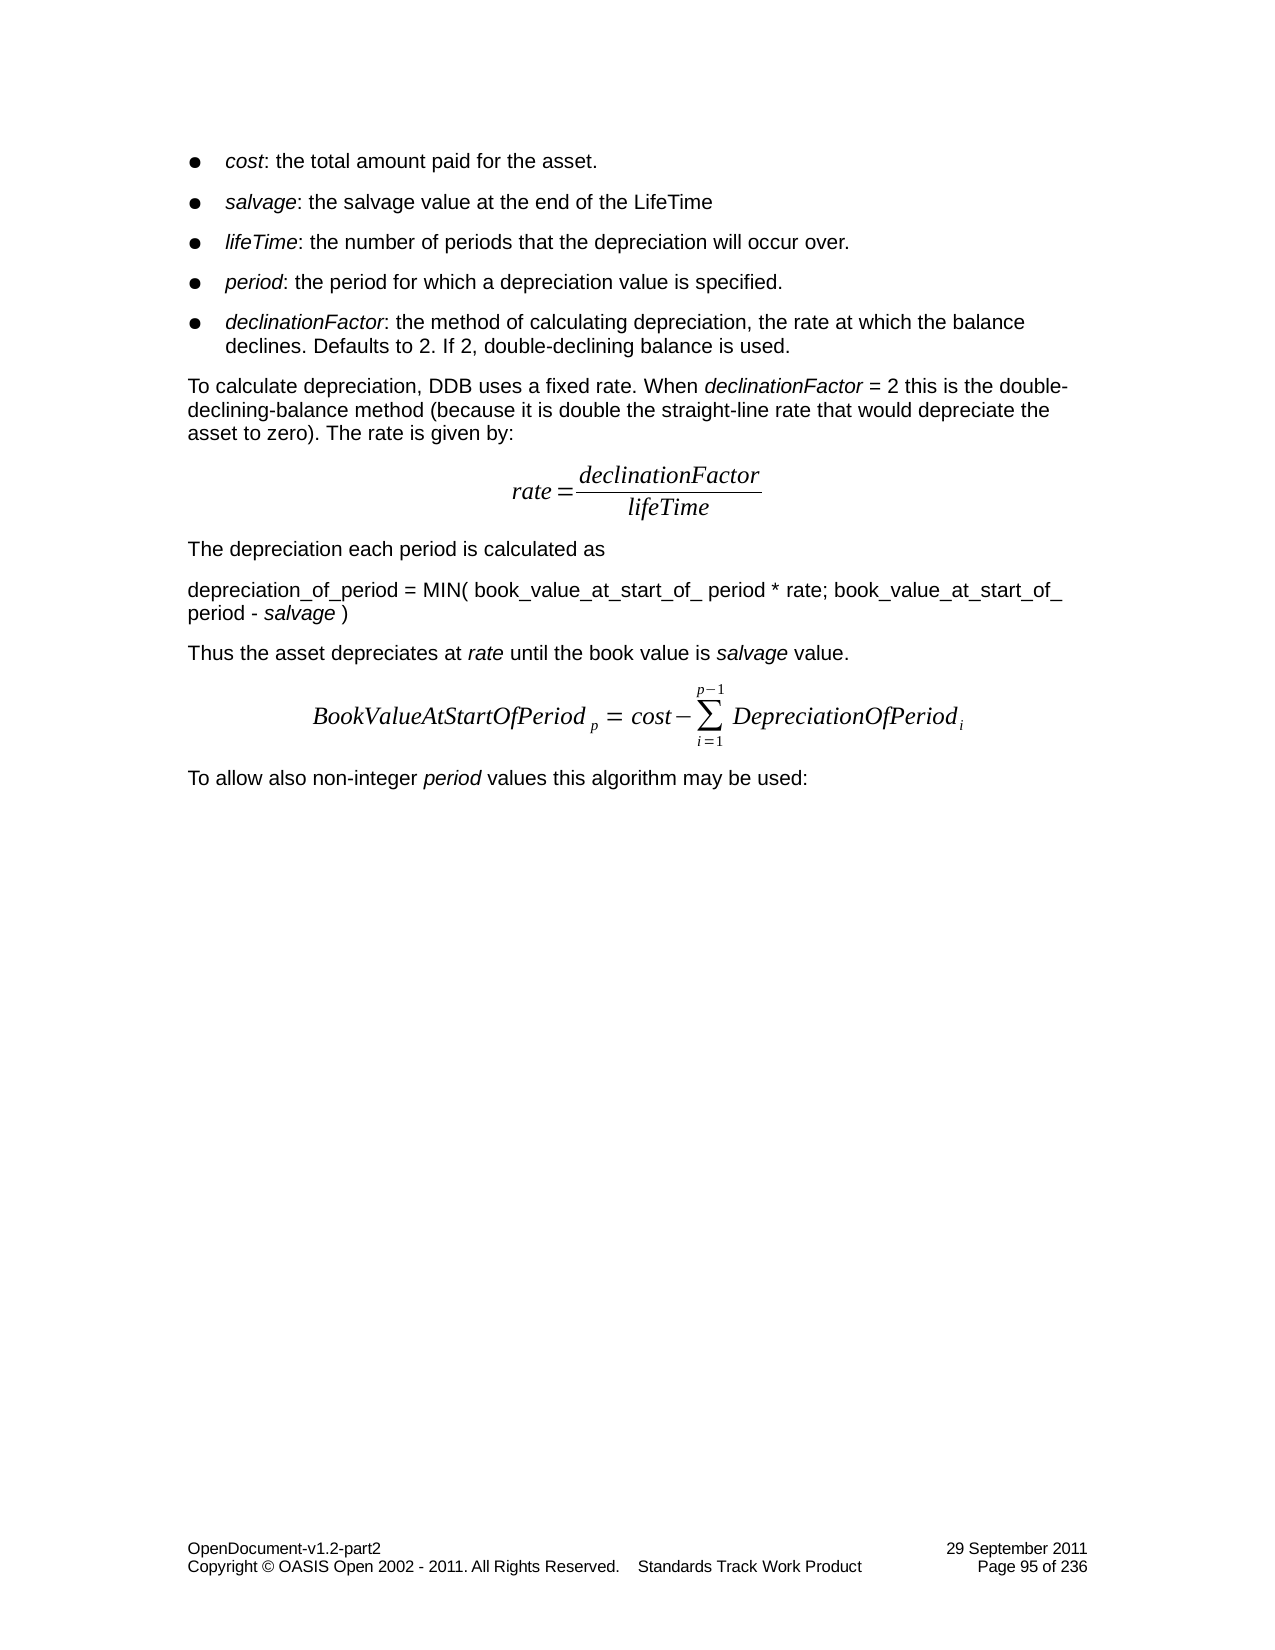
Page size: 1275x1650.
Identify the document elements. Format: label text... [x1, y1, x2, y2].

list period: the period for which a depreciation value is specified. [187, 271, 1088, 294]
text depreciation_of_period = MIN( book_value_at_start_of_ period * rate; book_value_at_start_of_ period - salvage ) [187, 578, 1088, 625]
list lifeTime: the number of periods that the depreciation will occur over. [187, 230, 1088, 254]
text Thus the asset depreciates at rate until the book value is salvage value. [187, 642, 1088, 665]
text To allow also non-integer period values this algorithm may be used: [187, 766, 1088, 789]
list declinationFactor: the method of calculating depreciation, the rate at which the balance declines. Defaults to 2. If 2, double-declining balance is used. [187, 311, 1088, 358]
text The depreciation each period is calculated as [187, 538, 1088, 561]
list salvage: the salvage value at the end of the LifeTime [187, 190, 1088, 214]
text To calculate depreciation, DDB uses a fixed rate. When declinationFactor = 2 this is the double-declining-balance method (because it is double the straight-line rate that would depreciate the asset to zero). The rate is given by: [187, 374, 1088, 445]
list cost: the total amount paid for the asset. [187, 150, 1088, 173]
